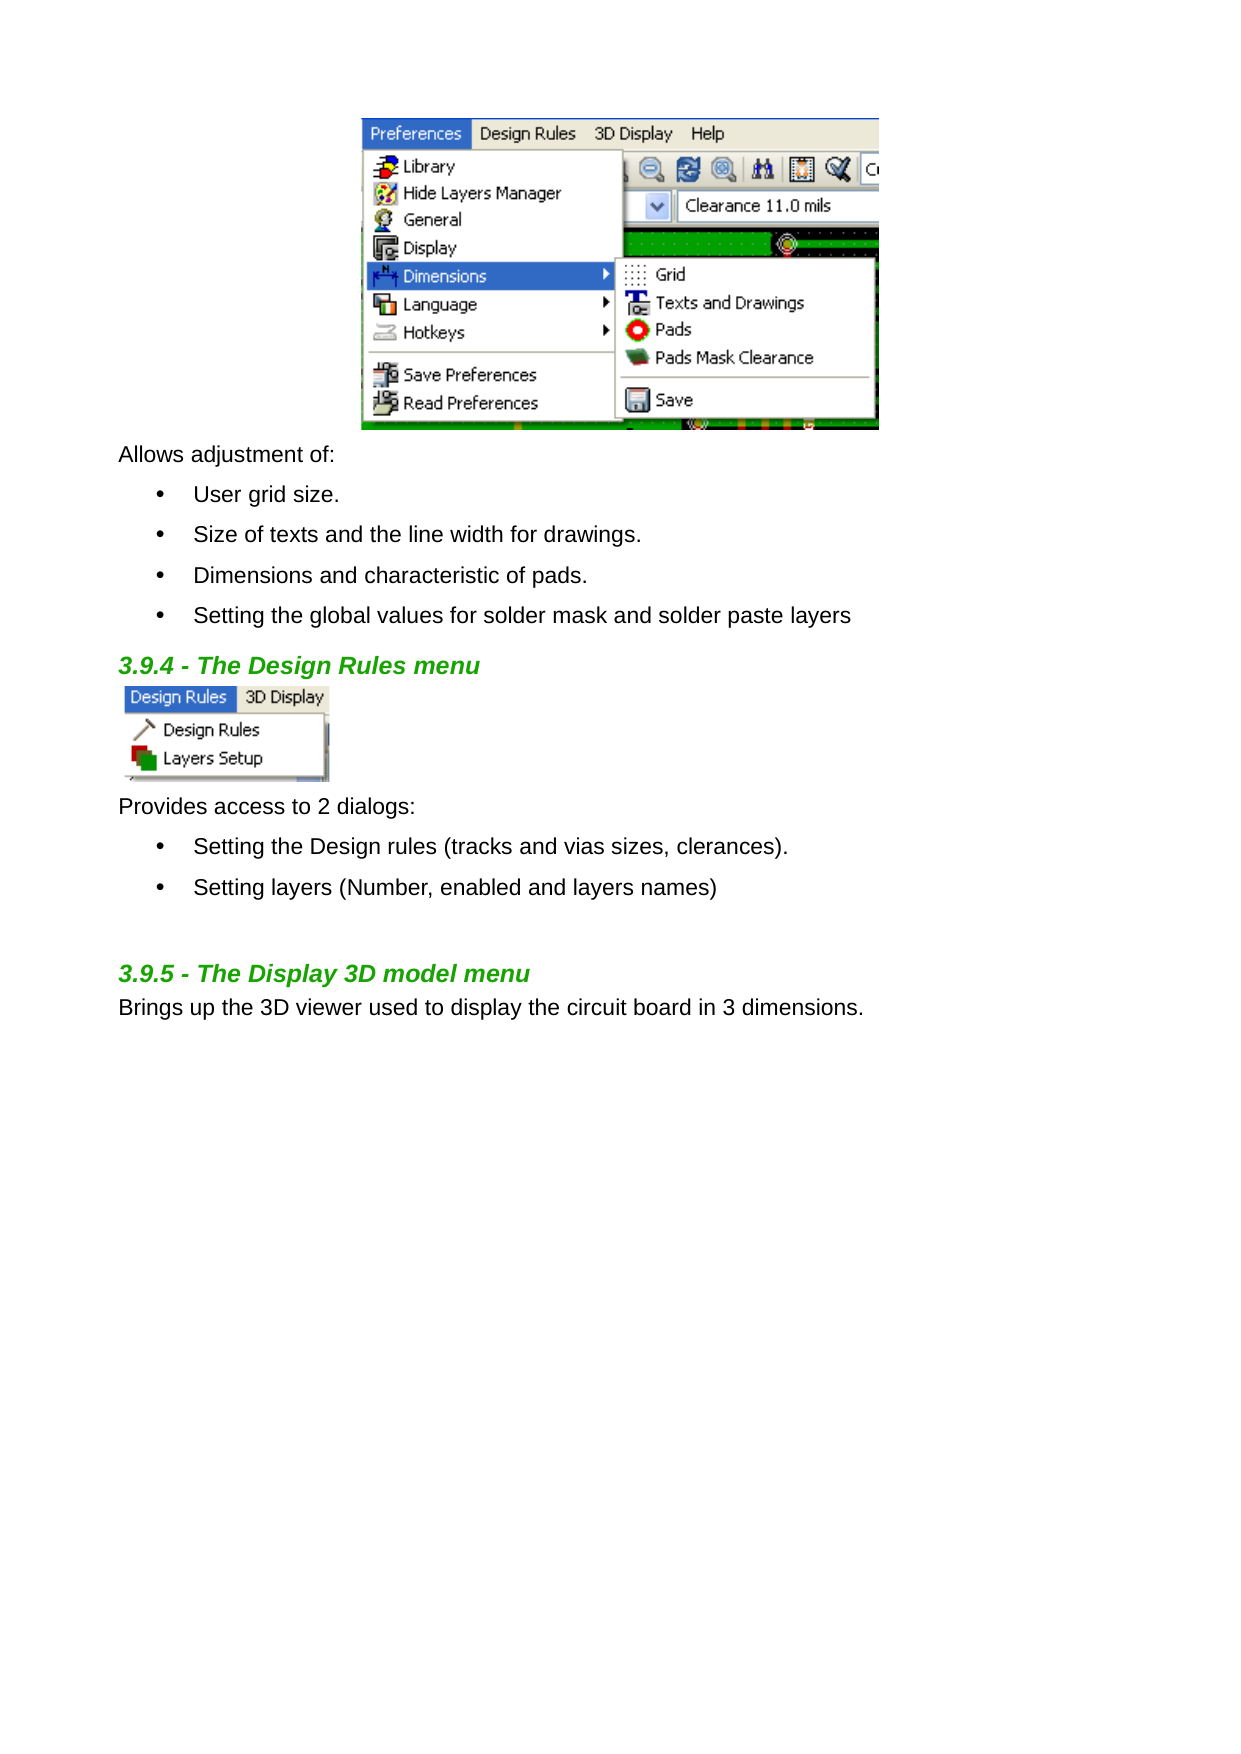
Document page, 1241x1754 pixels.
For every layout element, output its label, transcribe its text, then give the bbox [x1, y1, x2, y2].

list User grid size. [156, 479, 1122, 507]
picture [124, 686, 330, 782]
list Dimensions and characteristic of pads. [156, 560, 1122, 588]
list Setting the Design rules (tracks and vias sizes, clerances). [156, 832, 1122, 860]
list Size of texts and the line width for drawings. [156, 520, 1122, 548]
text Brings up the 3D viewer used to display the circuit board in 3 dimensions. [118, 994, 1122, 1020]
text Provides access to 2 dialogs: [118, 794, 1122, 819]
list Setting layers (Number, enabled and layers names) [156, 873, 1122, 901]
picture [361, 118, 879, 430]
subtitle The Design Rules menu [118, 652, 1122, 680]
list Setting the global values for solder mask and solder paste layers [156, 601, 1122, 629]
subtitle The Display 3D model menu [118, 960, 1122, 988]
text Allows adjustment of: [118, 441, 1122, 467]
